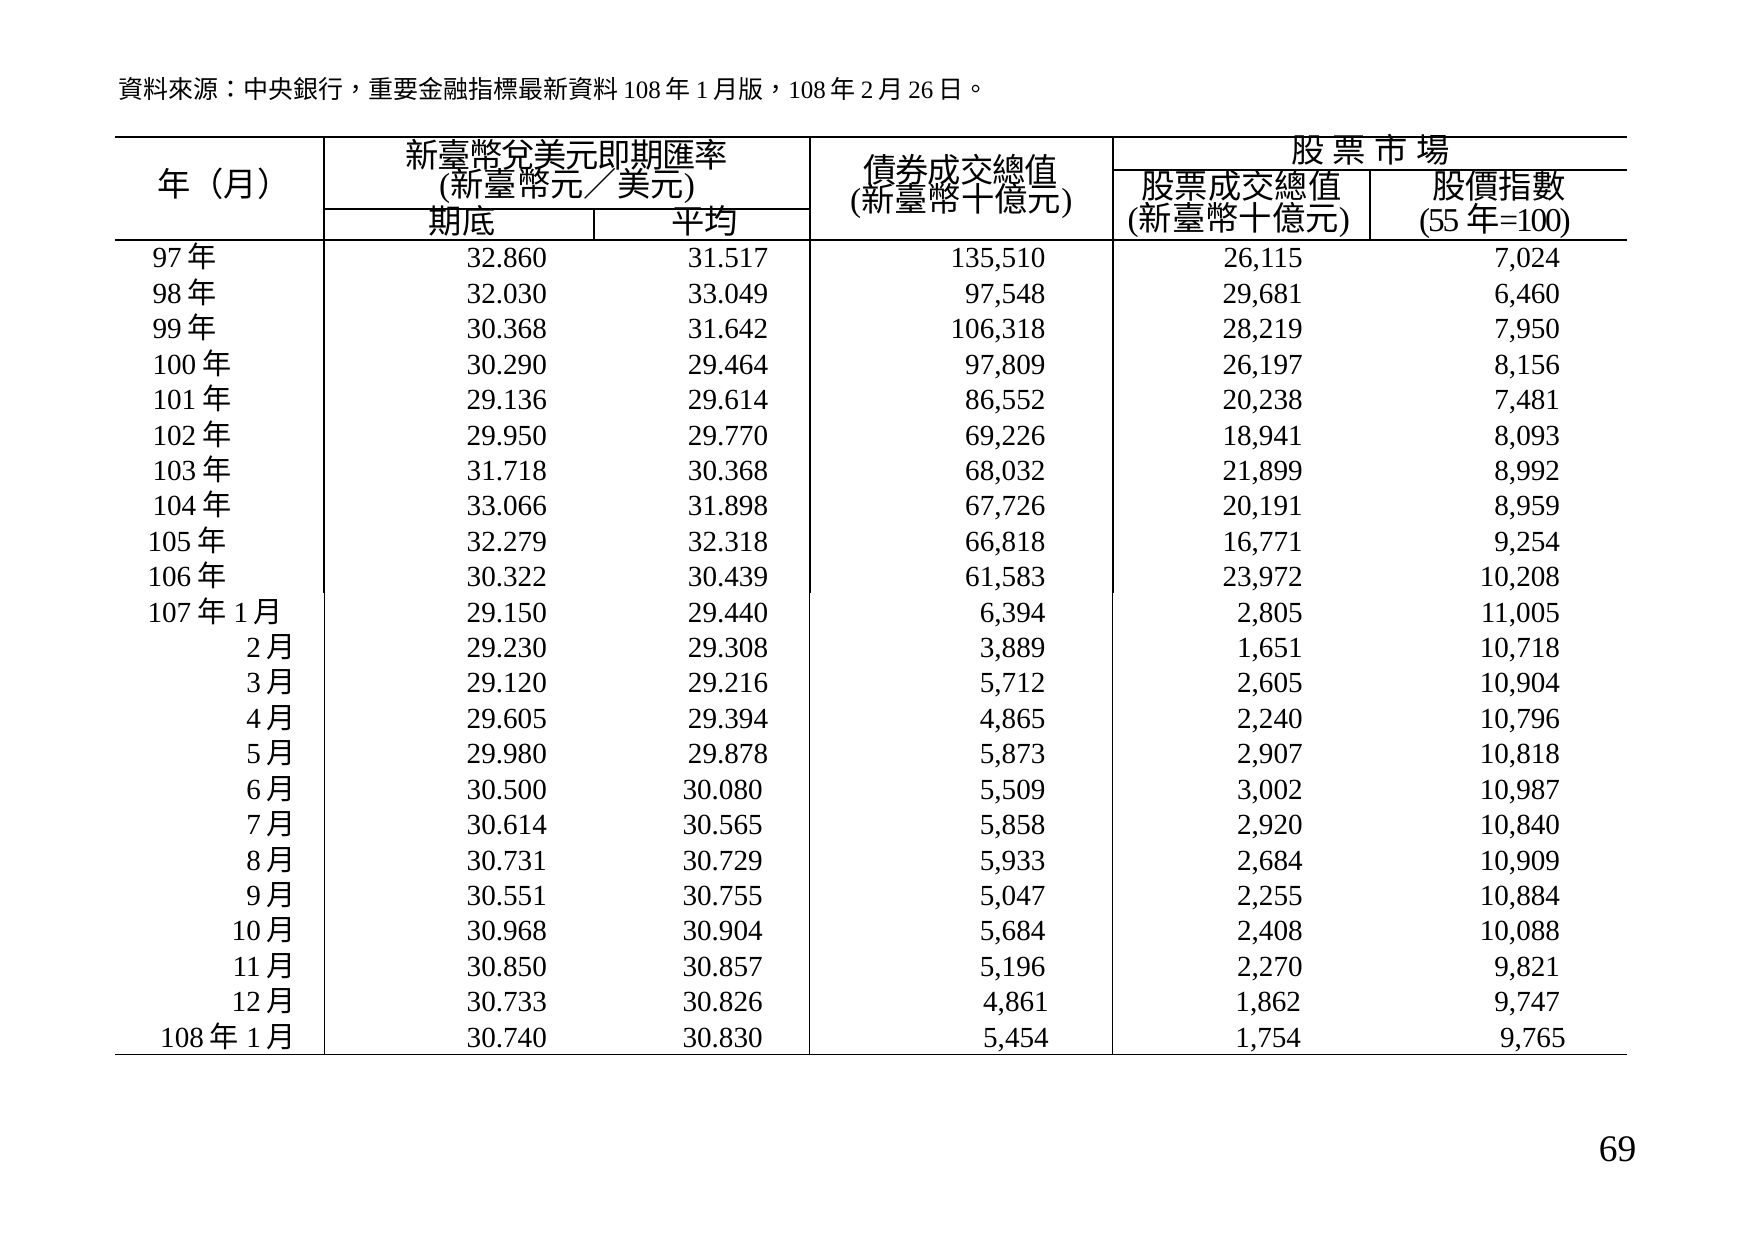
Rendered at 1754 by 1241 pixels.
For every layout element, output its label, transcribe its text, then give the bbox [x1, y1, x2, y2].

table_cell 6,394 [810, 593, 1112, 629]
table_cell 31.718 [325, 452, 594, 487]
table_cell 108年 1月 [115, 1018, 324, 1054]
table_cell 26,115 [1114, 241, 1370, 274]
table_cell 30.439 [594, 558, 809, 593]
table_cell 10,088 [1370, 912, 1627, 947]
table_cell 20,191 [1114, 487, 1370, 522]
table_cell 106年 [115, 558, 323, 593]
table_cell 8,992 [1370, 452, 1627, 487]
table_cell 10,818 [1370, 735, 1627, 770]
table_cell 10,909 [1370, 841, 1627, 877]
table_cell 5,873 [810, 735, 1112, 770]
table_cell 30.551 [325, 877, 594, 912]
table_cell 30.826 [594, 983, 809, 1018]
table_cell 97,548 [811, 275, 1112, 310]
table_cell 30.290 [325, 345, 594, 381]
table_cell 30.904 [594, 912, 809, 947]
table_cell 30.830 [594, 1018, 809, 1054]
table_cell 5,712 [810, 664, 1112, 699]
table_cell 2,240 [1113, 700, 1370, 735]
table_cell 30.322 [325, 558, 594, 593]
table_cell 1,651 [1113, 629, 1370, 664]
table_cell 30.850 [325, 948, 594, 983]
table_cell 98年 [115, 275, 323, 310]
table_cell 29.230 [325, 629, 594, 664]
table_cell 2,805 [1113, 593, 1370, 629]
table_cell 86,552 [811, 381, 1112, 416]
table_cell 106,318 [811, 310, 1112, 345]
table_cell 29.308 [594, 629, 809, 664]
table_cell 32.318 [594, 523, 809, 558]
table_cell 31.517 [594, 241, 809, 274]
table_cell 7月 [115, 806, 324, 841]
table_cell 5,047 [810, 877, 1112, 912]
table_cell 12月 [115, 983, 324, 1018]
table_cell 2,270 [1113, 948, 1370, 983]
table_cell 股票成交總值 (新臺幣十億元) [1114, 171, 1369, 239]
table_cell 29.770 [594, 416, 809, 452]
table_cell 99年 [115, 310, 323, 345]
table_cell 30.080 [594, 770, 809, 806]
table_cell 5,684 [810, 912, 1112, 947]
table_cell 10,987 [1370, 770, 1627, 806]
table_cell 29.950 [325, 416, 594, 452]
table_cell 26,197 [1114, 345, 1370, 381]
table_cell 1,754 [1113, 1018, 1370, 1054]
table_cell 30.733 [325, 983, 594, 1018]
table_cell 5,196 [810, 948, 1112, 983]
table_cell 69,226 [811, 416, 1112, 452]
table_cell 2,255 [1113, 877, 1370, 912]
table_cell 29.150 [325, 593, 594, 629]
table_cell 10,884 [1370, 877, 1627, 912]
table_cell 29,681 [1114, 275, 1370, 310]
table_cell 8月 [115, 841, 324, 877]
table_cell 6月 [115, 770, 324, 806]
table_cell 28,219 [1114, 310, 1370, 345]
table_cell 5,933 [810, 841, 1112, 877]
table_cell 66,818 [811, 523, 1112, 558]
table_cell 10月 [115, 912, 324, 947]
table_cell 3月 [115, 664, 324, 699]
table_header 新臺幣兌美元即期匯率 (新臺幣元／美元) [325, 138, 809, 208]
table_cell 5,454 [810, 1018, 1112, 1054]
table_cell 10,796 [1370, 700, 1627, 735]
table_cell 97,809 [811, 345, 1112, 381]
table_cell 30.755 [594, 877, 809, 912]
table_cell 29.394 [594, 700, 809, 735]
table_cell 9月 [115, 877, 324, 912]
table_cell 30.729 [594, 841, 809, 877]
table_cell 33.066 [325, 487, 594, 522]
table_cell 29.120 [325, 664, 594, 699]
table_cell 97年 [115, 241, 323, 274]
table_cell 10,840 [1370, 806, 1627, 841]
table_cell 30.614 [325, 806, 594, 841]
table_cell 29.464 [594, 345, 809, 381]
table_cell 30.857 [594, 948, 809, 983]
table_cell 30.565 [594, 806, 809, 841]
table_cell 2,907 [1113, 735, 1370, 770]
table_cell 100年 [115, 345, 323, 381]
table_cell 32.030 [325, 275, 594, 310]
table_cell 68,032 [811, 452, 1112, 487]
table_cell 21,899 [1114, 452, 1370, 487]
table_cell 32.279 [325, 523, 594, 558]
table_cell 平均 [595, 210, 809, 239]
table_cell 2月 [115, 629, 324, 664]
table_cell 31.642 [594, 310, 809, 345]
table_cell 107年 1月 [115, 593, 324, 629]
table_cell 10,718 [1370, 629, 1627, 664]
table_cell 7,481 [1370, 381, 1627, 416]
table_cell 32.860 [325, 241, 594, 274]
table_cell 7,950 [1370, 310, 1627, 345]
table_cell 8,093 [1370, 416, 1627, 452]
table_cell 2,605 [1113, 664, 1370, 699]
table_cell 10,208 [1370, 558, 1627, 593]
table_cell 18,941 [1114, 416, 1370, 452]
table_cell 6,460 [1370, 275, 1627, 310]
table_cell 9,765 [1370, 1018, 1627, 1054]
table_cell 30.368 [325, 310, 594, 345]
table_header 債券成交總值 (新臺幣十億元) [811, 138, 1112, 239]
table_cell 10,904 [1370, 664, 1627, 699]
table_cell 2,920 [1113, 806, 1370, 841]
table_cell 29.605 [325, 700, 594, 735]
table_cell 11月 [115, 948, 324, 983]
table_cell 16,771 [1114, 523, 1370, 558]
table_cell 29.980 [325, 735, 594, 770]
table_cell 5月 [115, 735, 324, 770]
table_header 年（月） [115, 138, 323, 239]
table_cell 29.440 [594, 593, 809, 629]
table_cell 8,156 [1370, 345, 1627, 381]
table_cell 23,972 [1114, 558, 1370, 593]
table_cell 5,509 [810, 770, 1112, 806]
table_cell 5,858 [810, 806, 1112, 841]
table_cell 101年 [115, 381, 323, 416]
table_cell 33.049 [594, 275, 809, 310]
table_cell 30.368 [594, 452, 809, 487]
table_cell 31.898 [594, 487, 809, 522]
table_cell 期底 [325, 210, 593, 239]
table_cell 4,865 [810, 700, 1112, 735]
table_cell 29.878 [594, 735, 809, 770]
table_cell 30.740 [325, 1018, 594, 1054]
table_cell 7,024 [1370, 241, 1627, 274]
table_cell 102年 [115, 416, 323, 452]
table_cell 61,583 [811, 558, 1112, 593]
table_cell 104年 [115, 487, 323, 522]
table_cell 29.136 [325, 381, 594, 416]
table_cell 30.731 [325, 841, 594, 877]
table_cell 29.216 [594, 664, 809, 699]
table_cell 30.968 [325, 912, 594, 947]
table_cell 105年 [115, 523, 323, 558]
table_cell 11,005 [1370, 593, 1627, 629]
table_cell 3,889 [810, 629, 1112, 664]
table_cell 2,684 [1113, 841, 1370, 877]
table_cell 8,959 [1370, 487, 1627, 522]
table_cell 20,238 [1114, 381, 1370, 416]
text 資料來源：中央銀行，重要金融指標最新資料108年1月版，108年2月26日。 [118, 69, 1636, 107]
table_cell 4月 [115, 700, 324, 735]
table_cell 67,726 [811, 487, 1112, 522]
table_cell 4,861 [810, 983, 1112, 1018]
table_cell 29.614 [594, 381, 809, 416]
table_cell 9,254 [1370, 523, 1627, 558]
table_cell 3,002 [1113, 770, 1370, 806]
table_cell 103年 [115, 452, 323, 487]
table_cell 9,821 [1370, 948, 1627, 983]
table_cell 股價指數 (55年=100) [1371, 171, 1627, 239]
table_cell 1,862 [1113, 983, 1370, 1018]
table_cell 2,408 [1113, 912, 1370, 947]
table_cell 135,510 [811, 241, 1112, 274]
table_cell 30.500 [325, 770, 594, 806]
table_header 股 票 市 場 [1114, 138, 1627, 169]
table_cell 9,747 [1370, 983, 1627, 1018]
